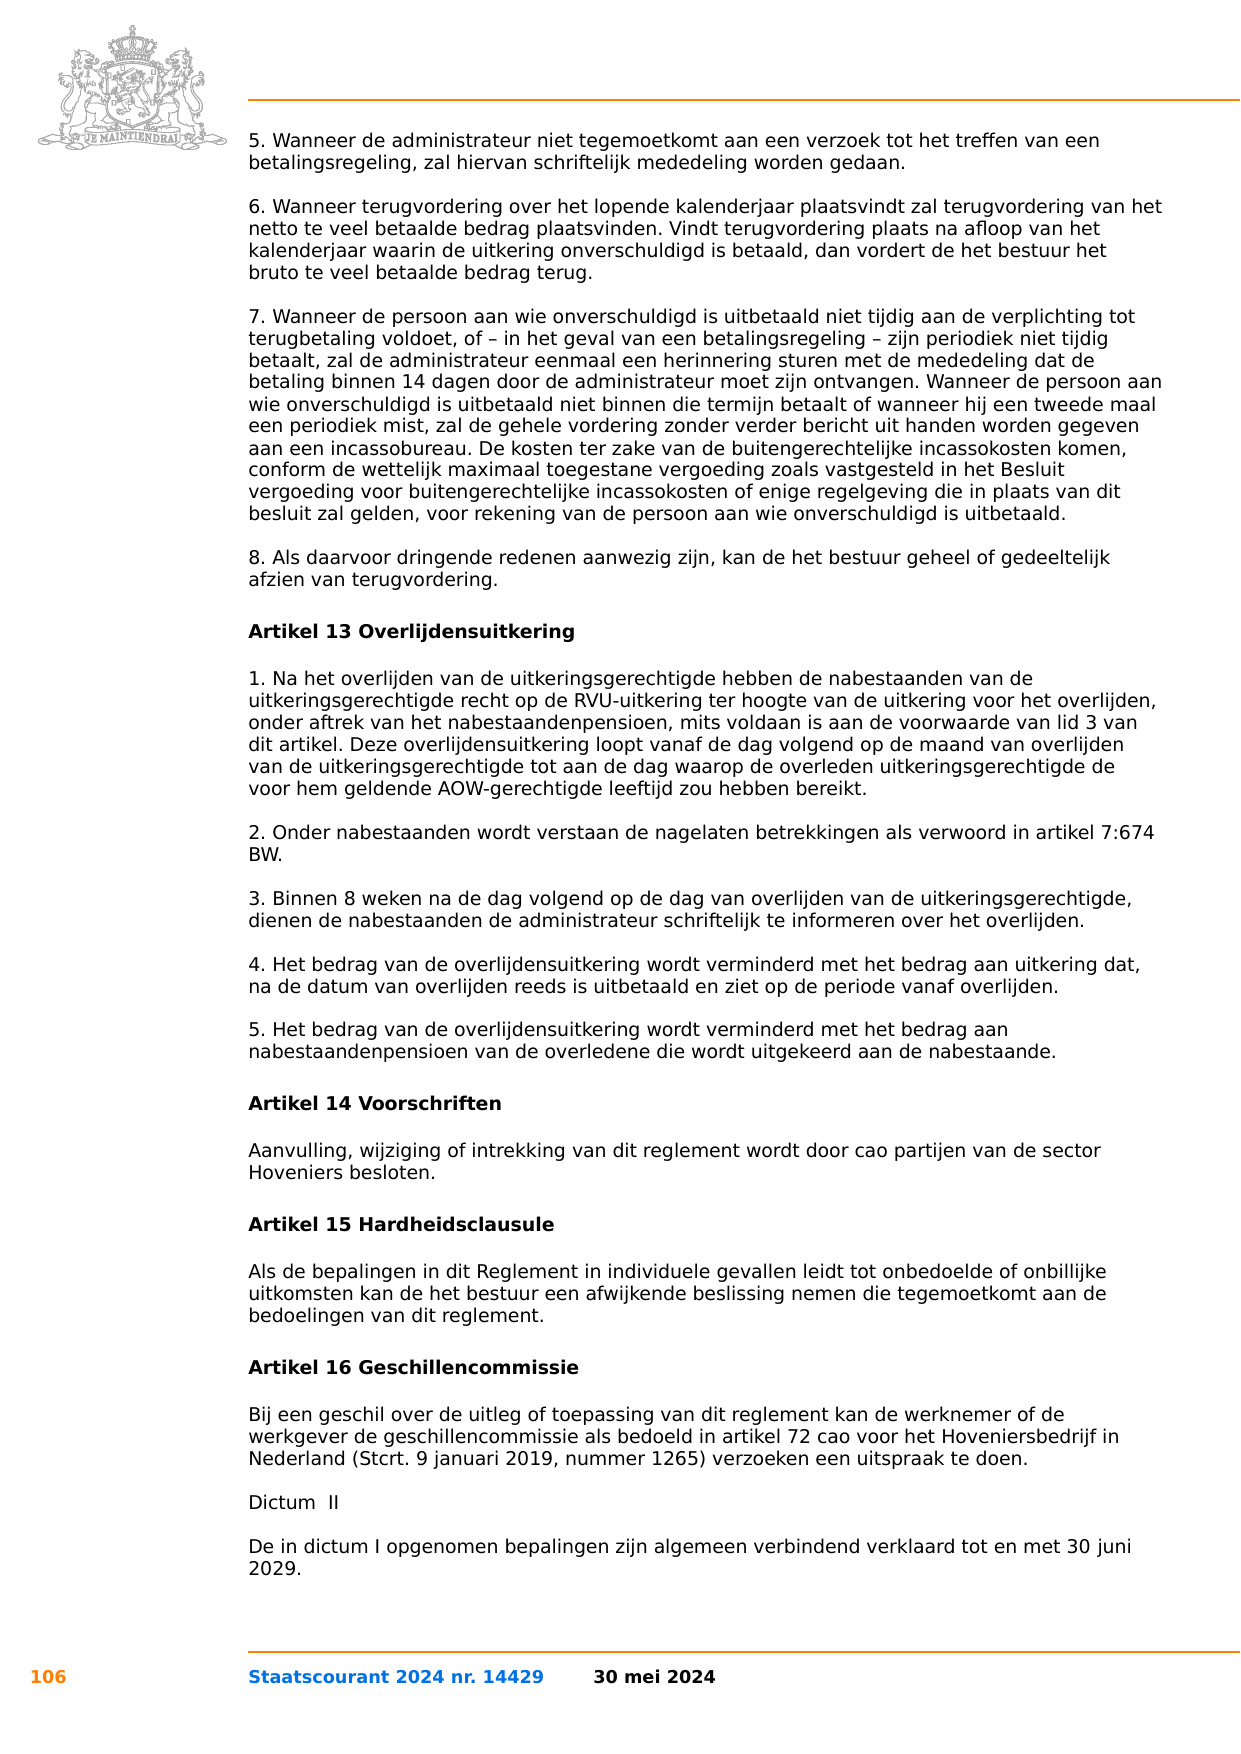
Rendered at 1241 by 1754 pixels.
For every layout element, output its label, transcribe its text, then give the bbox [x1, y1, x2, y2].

text 3. Binnen 8 weken na de dag volgend op de dag van overlijden van de uitkeringsgerechtigde, dienen de nabestaanden de administrateur schriftelijk te informeren over het overlijden. [248, 888, 1163, 932]
subtitle Artikel 14 Voorschriften [248, 1093, 1163, 1115]
text Aanvulling, wijziging of intrekking van dit reglement wordt door cao partijen van de sector Hoveniers besloten. [248, 1140, 1163, 1184]
text 2. Onder nabestaanden wordt verstaan de nagelaten betrekkingen als verwoord in artikel 7:674 BW. [248, 822, 1163, 866]
text Als de bepalingen in dit Reglement in individuele gevallen leidt tot onbedoelde of onbillijke uitkomsten kan de het bestuur een afwijkende beslissing nemen die tegemoetkomt aan de bedoelingen van dit reglement. [248, 1261, 1163, 1327]
picture [38, 25, 227, 150]
text 7. Wanneer de persoon aan wie onverschuldigd is uitbetaald niet tijdig aan de verplichting tot terugbetaling voldoet, of – in het geval van een betalingsregeling – zijn periodiek niet tijdig betaalt, zal de administrateur eenmaal een herinnering sturen met de mededeling dat de betaling binnen 14 dagen door de administrateur moet zijn ontvangen. Wanneer de persoon aan wie onverschuldigd is uitbetaald niet binnen die termijn betaalt of wanneer hij een tweede maal een periodiek mist, zal de gehele vordering zonder verder bericht uit handen worden gegeven aan een incassobureau. De kosten ter zake van de buitengerechtelijke incassokosten komen, conform de wettelijk maximaal toegestane vergoeding zoals vastgesteld in het Besluit vergoeding voor buitengerechtelijke incassokosten of enige regelgeving die in plaats van dit besluit zal gelden, voor rekening van de persoon aan wie onverschuldigd is uitbetaald. [248, 306, 1163, 525]
subtitle Artikel 15 Hardheidsclausule [248, 1214, 1163, 1236]
text 8. Als daarvoor dringende redenen aanwezig zijn, kan de het bestuur geheel of gedeeltelijk afzien van terugvordering. [248, 547, 1163, 591]
subtitle Artikel 16 Geschillencommissie [248, 1357, 1163, 1379]
text 5. Wanneer de administrateur niet tegemoetkomt aan een verzoek tot het treffen van een betalingsregeling, zal hiervan schriftelijk mededeling worden gedaan. [248, 130, 1163, 174]
text Dictum II [248, 1492, 1163, 1514]
text 1. Na het overlijden van de uitkeringsgerechtigde hebben de nabestaanden van de uitkeringsgerechtigde recht op de RVU-uitkering ter hoogte van de uitkering voor het overlijden, onder aftrek van het nabestaandenpensioen, mits voldaan is aan de voorwaarde van lid 3 van dit artikel. Deze overlijdensuitkering loopt vanaf de dag volgend op de maand van overlijden van de uitkeringsgerechtigde tot aan de dag waarop de overleden uitkeringsgerechtigde de voor hem geldende AOW-gerechtigde leeftijd zou hebben bereikt. [248, 668, 1163, 800]
text Bij een geschil over de uitleg of toepassing van dit reglement kan de werknemer of de werkgever de geschillencommissie als bedoeld in artikel 72 cao voor het Hoveniersbedrijf in Nederland (Stcrt. 9 januari 2019, nummer 1265) verzoeken een uitspraak te doen. [248, 1404, 1163, 1470]
text De in dictum I opgenomen bepalingen zijn algemeen verbindend verklaard tot en met 30 juni 2029. [248, 1536, 1163, 1580]
text 5. Het bedrag van de overlijdensuitkering wordt verminderd met het bedrag aan nabestaandenpensioen van de overledene die wordt uitgekeerd aan de nabestaande. [248, 1019, 1163, 1063]
text 4. Het bedrag van de overlijdensuitkering wordt verminderd met het bedrag aan uitkering dat, na de datum van overlijden reeds is uitbetaald en ziet op de periode vanaf overlijden. [248, 953, 1163, 997]
subtitle Artikel 13 Overlijdensuitkering [248, 621, 1163, 643]
text 6. Wanneer terugvordering over het lopende kalenderjaar plaatsvindt zal terugvordering van het netto te veel betaalde bedrag plaatsvinden. Vindt terugvordering plaats na afloop van het kalenderjaar waarin de uitkering onverschuldigd is betaald, dan vordert de het bestuur het bruto te veel betaalde bedrag terug. [248, 196, 1163, 284]
